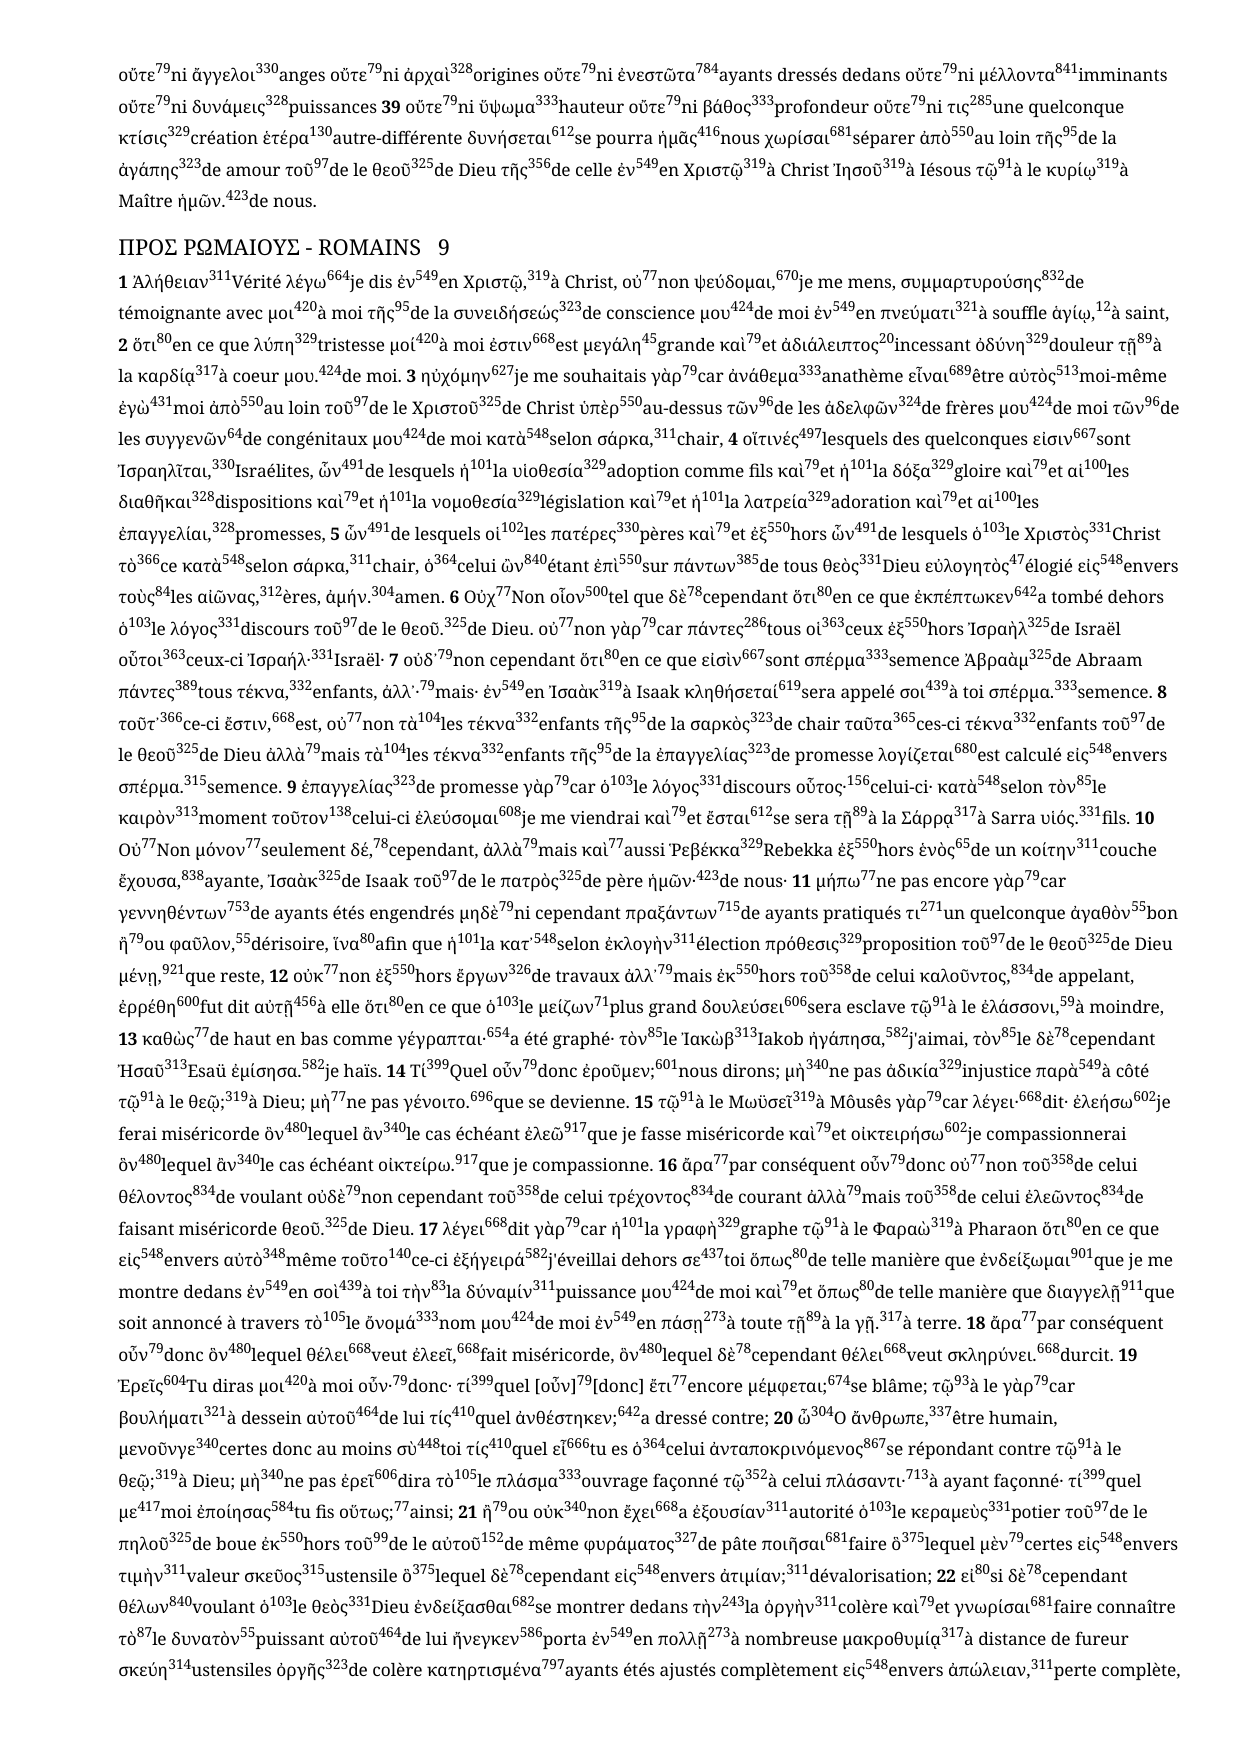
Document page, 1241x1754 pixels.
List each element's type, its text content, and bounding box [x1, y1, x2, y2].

text 1 Ἀλήθειαν311Vérité λέγω664je dis ἐν549en Χριστῷ,319à Christ, οὐ77non ψεύδομαι,670je me mens, συμμαρτυρούσης832de témoignante avec μοι420à moi τῆς95de la συνειδήσεώς323de conscience μου424de moi ἐν549en πνεύματι321à souffle ἁγίῳ,12à saint, 2 ὅτι80en ce que λύπη329tristesse μοί420à moi ἐστιν668est μεγάλη45grande καὶ79et ἀδιάλειπτος20incessant ὀδύνη329douleur τῇ89à la καρδίᾳ317à coeur μου.424de moi. 3 ηὐχόμην627je me souhaitais γὰρ79car ἀνάθεμα333anathème εἶναι689être αὐτὸς513moi-même ἐγὼ431moi ἀπὸ550au loin τοῦ97de le Χριστοῦ325de Christ ὑπὲρ550au-dessus τῶν96de les ἀδελφῶν324de frères μου424de moi τῶν96de les συγγενῶν64de congénitaux μου424de moi κατὰ548selon σάρκα,311chair, 4 οἵτινές497lesquels des quelconques εἰσιν667sont Ἰσραηλῖται,330Israélites, ὧν491de lesquels ἡ101la υἱοθεσία329adoption comme fils καὶ79et ἡ101la δόξα329gloire καὶ79et αἱ100les διαθῆκαι328dispositions καὶ79et ἡ101la νομοθεσία329législation καὶ79et ἡ101la λατρεία329adoration καὶ79et αἱ100les ἐπαγγελίαι,328promesses, 5 ὧν491de lesquels οἱ102les πατέρες330pères καὶ79et ἐξ550hors ὧν491de lesquels ὁ103le Χριστὸς331Christ τὸ366ce κατὰ548selon σάρκα,311chair, ὁ364celui ὢν840étant ἐπὶ550sur πάντων385de tous θεὸς331Dieu εὐλογητὸς47élogié εἰς548envers τοὺς84les αἰῶνας,312ères, ἀμήν.304amen. 6 Οὐχ77Non οἷον500tel que δὲ78cependant ὅτι80en ce que ἐκπέπτωκεν642a tombé dehors ὁ103le λόγος331discours τοῦ97de le θεοῦ.325de Dieu. οὐ77non γὰρ79car πάντες286tous οἱ363ceux ἐξ550hors Ἰσραὴλ325de Israël οὗτοι363ceux-ci Ἰσραήλ·331Israël· 7 οὐδ᾽79non cependant ὅτι80en ce que εἰσὶν667sont σπέρμα333semence Ἀβραὰμ325de Abraam πάντες389tous τέκνα,332enfants, ἀλλ᾽·79mais· ἐν549en Ἰσαὰκ319à Isaak κληθήσεταί619sera appelé σοι439à toi σπέρμα.333semence. 8 τοῦτ᾽366ce-ci ἔστιν,668est, οὐ77non τὰ104les τέκνα332enfants τῆς95de la σαρκὸς323de chair ταῦτα365ces-ci τέκνα332enfants τοῦ97de le θεοῦ325de Dieu ἀλλὰ79mais τὰ104les τέκνα332enfants τῆς95de la ἐπαγγελίας323de promesse λογίζεται680est calculé εἰς548envers σπέρμα.315semence. 9 ἐπαγγελίας323de promesse γὰρ79car ὁ103le λόγος331discours οὗτος·156celui-ci· κατὰ548selon τὸν85le καιρὸν313moment τοῦτον138celui-ci ἐλεύσομαι608je me viendrai καὶ79et ἔσται612se sera τῇ89à la Σάρρᾳ317à Sarra υἱός.331fils. 10 Οὐ77Non μόνον77seulement δέ,78cependant, ἀλλὰ79mais καὶ77aussi Ῥεβέκκα329Rebekka ἐξ550hors ἑνὸς65de un κοίτην311couche ἔχουσα,838ayante, Ἰσαὰκ325de Isaak τοῦ97de le πατρὸς325de père ἡμῶν·423de nous· 11 μήπω77ne pas encore γὰρ79car γεννηθέντων753de ayants étés engendrés μηδὲ79ni cependant πραξάντων715de ayants pratiqués τι271un quelconque ἀγαθὸν55bon ἢ79ou φαῦλον,55dérisoire, ἵνα80afin que ἡ101la κατ᾽548selon ἐκλογὴν311élection πρόθεσις329proposition τοῦ97de le θεοῦ325de Dieu μένῃ,921que reste, 12 οὐκ77non ἐξ550hors ἔργων326de travaux ἀλλ᾽79mais ἐκ550hors τοῦ358de celui καλοῦντος,834de appelant, ἐρρέθη600fut dit αὐτῇ456à elle ὅτι80en ce que ὁ103le μείζων71plus grand δουλεύσει606sera esclave τῷ91à le ἐλάσσονι,59à moindre, 13 καθὼς77de haut en bas comme γέγραπται·654a été graphé· τὸν85le Ἰακὼβ313Iakob ἠγάπησα,582j'aimai, τὸν85le δὲ78cependant Ἠσαῦ313Esaü ἐμίσησα.582je haïs. 14 Τί399Quel οὖν79donc ἐροῦμεν;601nous dirons; μὴ340ne pas ἀδικία329injustice παρὰ549à côté τῷ91à le θεῷ;319à Dieu; μὴ77ne pas γένοιτο.696que se devienne. 15 τῷ91à le Μωϋσεῖ319à Môusês γὰρ79car λέγει·668dit· ἐλεήσω602je ferai miséricorde ὃν480lequel ἂν340le cas échéant ἐλεῶ917que je fasse miséricorde καὶ79et οἰκτειρήσω602je compassionnerai ὃν480lequel ἂν340le cas échéant οἰκτείρω.917que je compassionne. 16 ἄρα77par conséquent οὖν79donc οὐ77non τοῦ358de celui θέλοντος834de voulant οὐδὲ79non cependant τοῦ358de celui τρέχοντος834de courant ἀλλὰ79mais τοῦ358de celui ἐλεῶντος834de faisant miséricorde θεοῦ.325de Dieu. 17 λέγει668dit γὰρ79car ἡ101la γραφὴ329graphe τῷ91à le Φαραὼ319à Pharaon ὅτι80en ce que εἰς548envers αὐτὸ348même τοῦτο140ce-ci ἐξήγειρά582j'éveillai dehors σε437toi ὅπως80de telle manière que ἐνδείξωμαι901que je me montre dedans ἐν549en σοὶ439à toi τὴν83la δύναμίν311puissance μου424de moi καὶ79et ὅπως80de telle manière que διαγγελῇ911que soit annoncé à travers τὸ105le ὄνομά333nom μου424de moi ἐν549en πάσῃ273à toute τῇ89à la γῇ.317à terre. 18 ἄρα77par conséquent οὖν79donc ὃν480lequel θέλει668veut ἐλεεῖ,668fait miséricorde, ὃν480lequel δὲ78cependant θέλει668veut σκληρύνει.668durcit. 19 Ἐρεῖς604Tu diras μοι420à moi οὖν·79donc· τί399quel [οὖν]79[donc] ἔτι77encore μέμφεται;674se blâme; τῷ93à le γὰρ79car βουλήματι321à dessein αὐτοῦ464de lui τίς410quel ἀνθέστηκεν;642a dressé contre; 20 ὦ304O ἄνθρωπε,337être humain, μενοῦνγε340certes donc au moins σὺ448toi τίς410quel εἶ666tu es ὁ364celui ἀνταποκρινόμενος867se répondant contre τῷ91à le θεῷ;319à Dieu; μὴ340ne pas ἐρεῖ606dira τὸ105le πλάσμα333ouvrage façonné τῷ352à celui πλάσαντι·713à ayant façonné· τί399quel με417moi ἐποίησας584tu fis οὕτως;77ainsi; 21 ἢ79ou οὐκ340non ἔχει668a ἐξουσίαν311autorité ὁ103le κεραμεὺς331potier τοῦ97de le πηλοῦ325de boue ἐκ550hors τοῦ99de le αὐτοῦ152de même φυράματος327de pâte ποιῆσαι681faire ὃ375lequel μὲν79certes εἰς548envers τιμὴν311valeur σκεῦος315ustensile ὃ375lequel δὲ78cependant εἰς548envers ἀτιμίαν;311dévalorisation; 22 εἰ80si δὲ78cependant θέλων840voulant ὁ103le θεὸς331Dieu ἐνδείξασθαι682se montrer dedans τὴν243la ὀργὴν311colère καὶ79et γνωρίσαι681faire connaître τὸ87le δυνατὸν55puissant αὐτοῦ464de lui ἤνεγκεν586porta ἐν549en πολλῇ273à nombreuse μακροθυμίᾳ317à distance de fureur σκεύη314ustensiles ὀργῆς323de colère κατηρτισμένα797ayants étés ajustés complètement εἰς548envers ἀπώλειαν,311perte complète, 23 καὶ79et ἵνα80afin que γνωρίσῃ899que fasse connaître τὸν85le πλοῦτον313richesse τῆς95de la δόξης323de gloire αὐτοῦ464de lui ἐπὶ548sur σκεύη314ustensiles ἐλέους327de miséricorde ἃ481lesquels προητοίμασεν586prépara d'avance εἰς548envers δόξαν;311gloire; 24 Οὓς479Lesquels καὶ77aussi ἐκάλεσεν586appela ἡμᾶς416nous οὐ77non μόνον77seulement ἐξ550hors Ἰουδαίων64de Ioudaiens ἀλλὰ79mais καὶ77aussi ἐξ550hors ἐθνῶν,326de ethnies, 25 ὡς80comme καὶ77aussi ἐν549en τῷ91à le Ὡσηὲ319à Osée λέγει·668dit· καλέσω602j'appellerai τὸν85le οὐ77non λαόν313peuple μου424de moi λαόν313peuple μου424de moi καὶ79et τὴν344celle οὐκ77non ἠγαπημένην794ayante étée aimée ἠγαπημένην·794ayante étée aimée· 26 καὶ79et ἔσται612se sera ἐν549en τῷ91à le τόπῳ319à lieu οὗ77où ἐρρέθη600fut dit αὐτοῖς·457à eux· οὐ77non λαός331peuple μου424de moi ὑμεῖς,447vous, ἐκεῖ77là κληθήσονται618seront appelé υἱοὶ330fils θεοῦ325de Dieu ζῶντος.834de vivant. 27 Ἠσαΐας331Ésaïa δὲ78cependant κράζει668croasse ὑπὲρ550au-dessus τοῦ97de le Ἰσραήλ·325de Israël· ἐὰν80si le cas échéant ᾖ921que soit ὁ103le ἀριθμὸς331nombre τῶν96de les υἱῶν324de fils Ἰσραὴλ325de Israël ὡς80comme ἡ101la ἄμμος329sable τῆς95de la θαλάσσης,323de mer, τὸ105le ὑπόλειμμα333reste au dessous σωθήσεται·619sera sauvé· 28 λόγον313discours γὰρ79car συντελῶν840achevant ensemble καὶ79et συντέμνων840scissionnant ensemble ποιήσει606fera κύριος331Maître ἐπὶ550sur τῆς95de la γῆς.323de terre. 29 καὶ79et καθὼς77de haut en bas comme προείρηκεν642a prédit Ἠσαΐας·331Ésaïa· εἰ551si μὴ77ne pas κύριος331Maître σαβαὼθ324de Sabaoth ἐγκατέλιπεν586délaissa en contrebas ἡμῖν419à nous σπέρμα,315semence, ὡς80comme Σόδομα332Sodomas ἂν340le cas échéant ἐγενήθημεν595nous fûmes devenu καὶ79et ὡς80comme Γόμορρα328Gomorras ἂν340le cas échéant ὡμοιώθημεν.595nous fûmes rendu semblable. 30 Τί399Quel οὖν79donc ἐροῦμεν;601nous dirons; ὅτι80en ce que ἔθνη332ethnies τὰ365ces μὴ77ne pas διώκοντα841poursuivants δικαιοσύνην311justice κατέλαβεν586prit de haut en bas δικαιοσύνην,311justice, δικαιοσύνην311justice δὲ78cependant τὴν344celle ἐκ550hors πίστεως,323de croyance, 31 Ἰσραὴλ331Israël δὲ78cependant διώκων840poursuivant νόμον313loi δικαιοσύνης323de justice εἰς548envers νόμον313loi οὐκ77non ἔφθασεν.586devança. 32 διὰ548par le fait de τί;399quel; ὅτι80en ce que οὐκ77non ἐκ550hors πίστεως323de croyance ἀλλ᾽79mais ὡς80comme ἐξ550hors ἔργων·326de travaux· προσέκοψαν585achoppèrent τῷ91à le λίθῳ319à pierre τοῦ99de le προσκόμματος,327de achoppement, 33 καθὼς77de haut en bas comme γέγραπται·654a été graphé· ἰδοὺ306voici τίθημι664je pose ἐν549en Σιὼν317à Sion λίθον313pierre προσκόμματος327de achoppement καὶ79et πέτραν311roche σκανδάλου,327de scandale, καὶ79et ὁ364celui πιστεύων840croyant ἐπ᾽549sur αὐτῷ458à lui οὐ77non καταισχυνθήσεται.619sera couvert de honte. [118, 266, 1181, 1682]
text ΠΡΟΣ ΡΩΜΑΙΟΥΣ - ROMAINS 9 [118, 231, 1181, 261]
